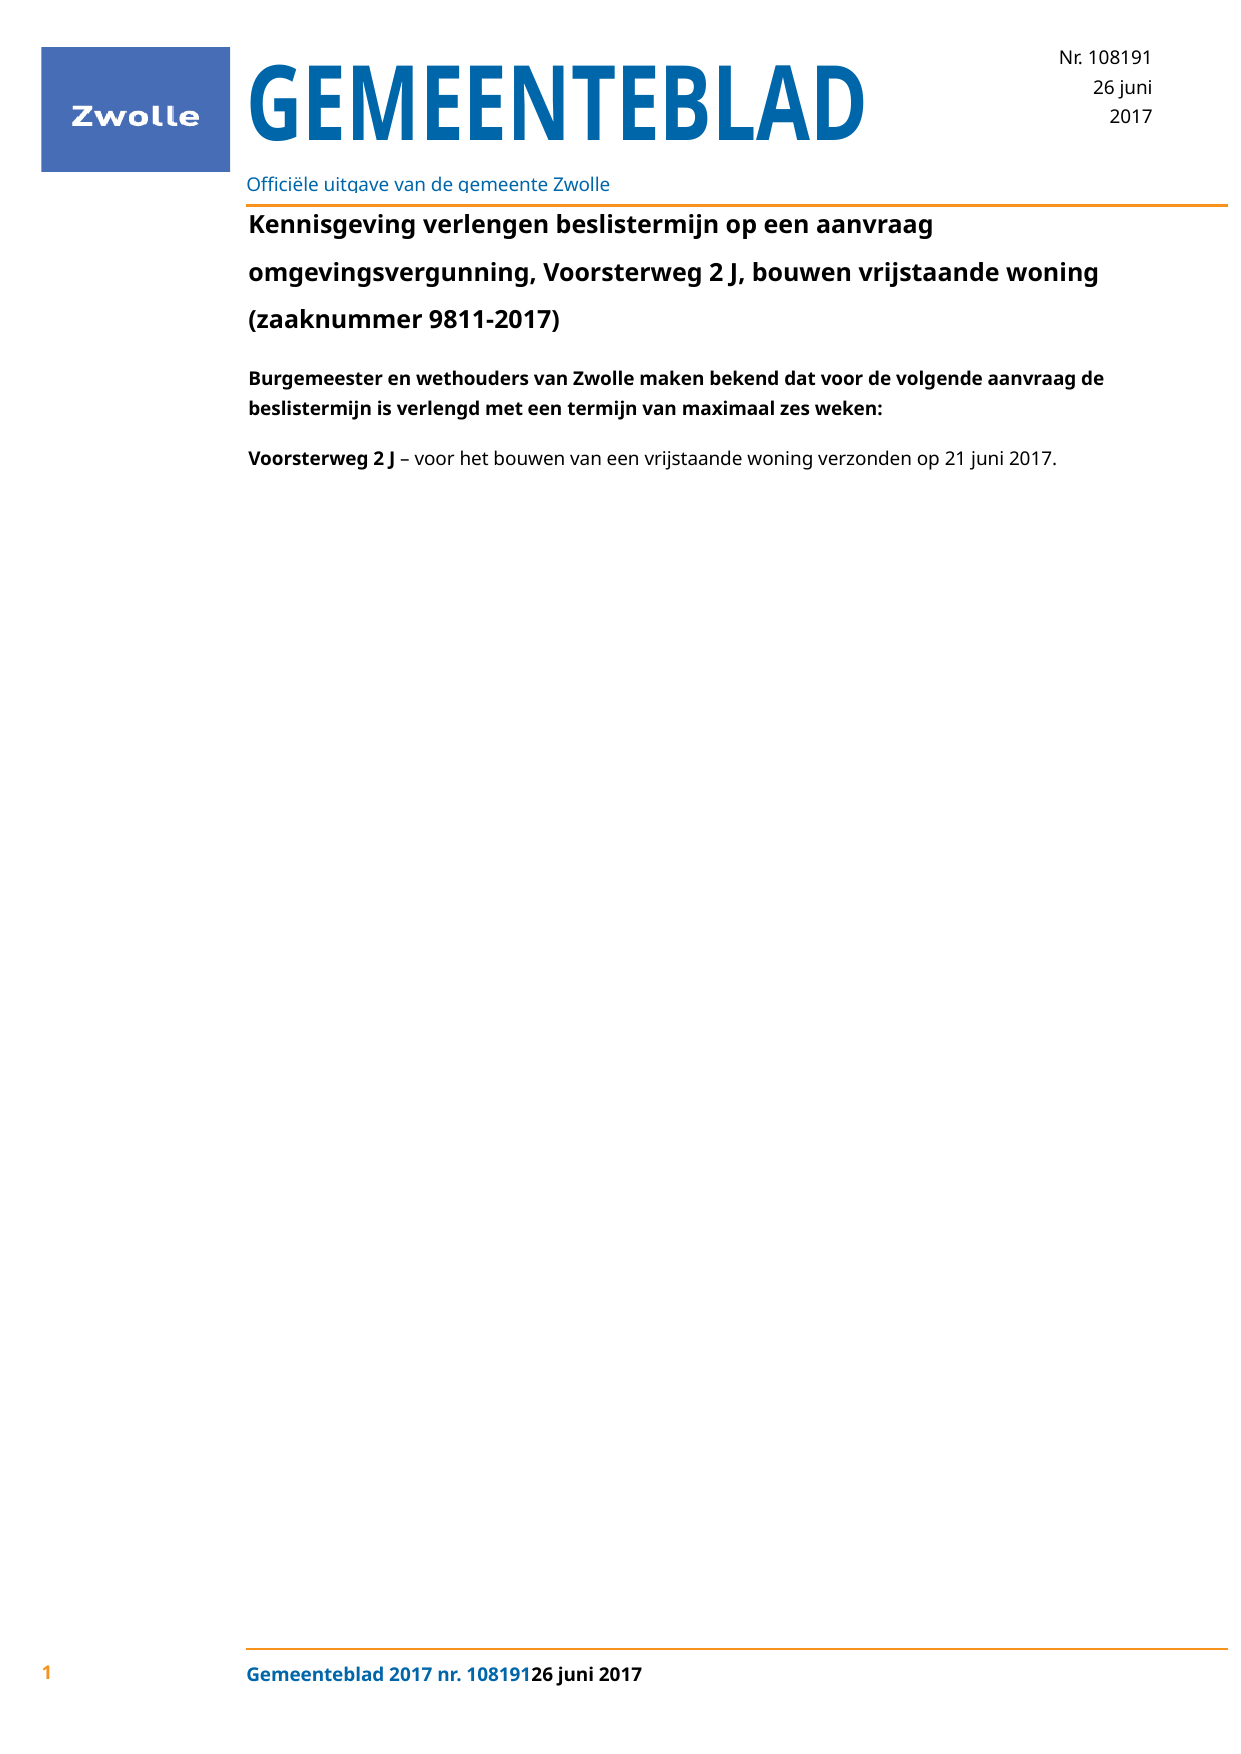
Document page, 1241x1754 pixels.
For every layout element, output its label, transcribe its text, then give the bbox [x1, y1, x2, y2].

text Voorsterweg 2 J – voor het bouwen van een vrijstaande woning verzonden op 21 juni 2017. [248, 446, 1152, 471]
text Kennisgeving verlengen beslistermijn op een aanvraag omgevingsvergunning, Voorsterweg 2 J, bouwen vrijstaande woning (zaaknummer 9811-2017) [248, 207, 1152, 336]
picture [41, 47, 231, 172]
text Burgemeester en wethouders van Zwolle maken bekend dat voor de volgende aanvraag de beslistermijn is verlengd met een termijn van maximaal zes weken: [248, 366, 1152, 421]
